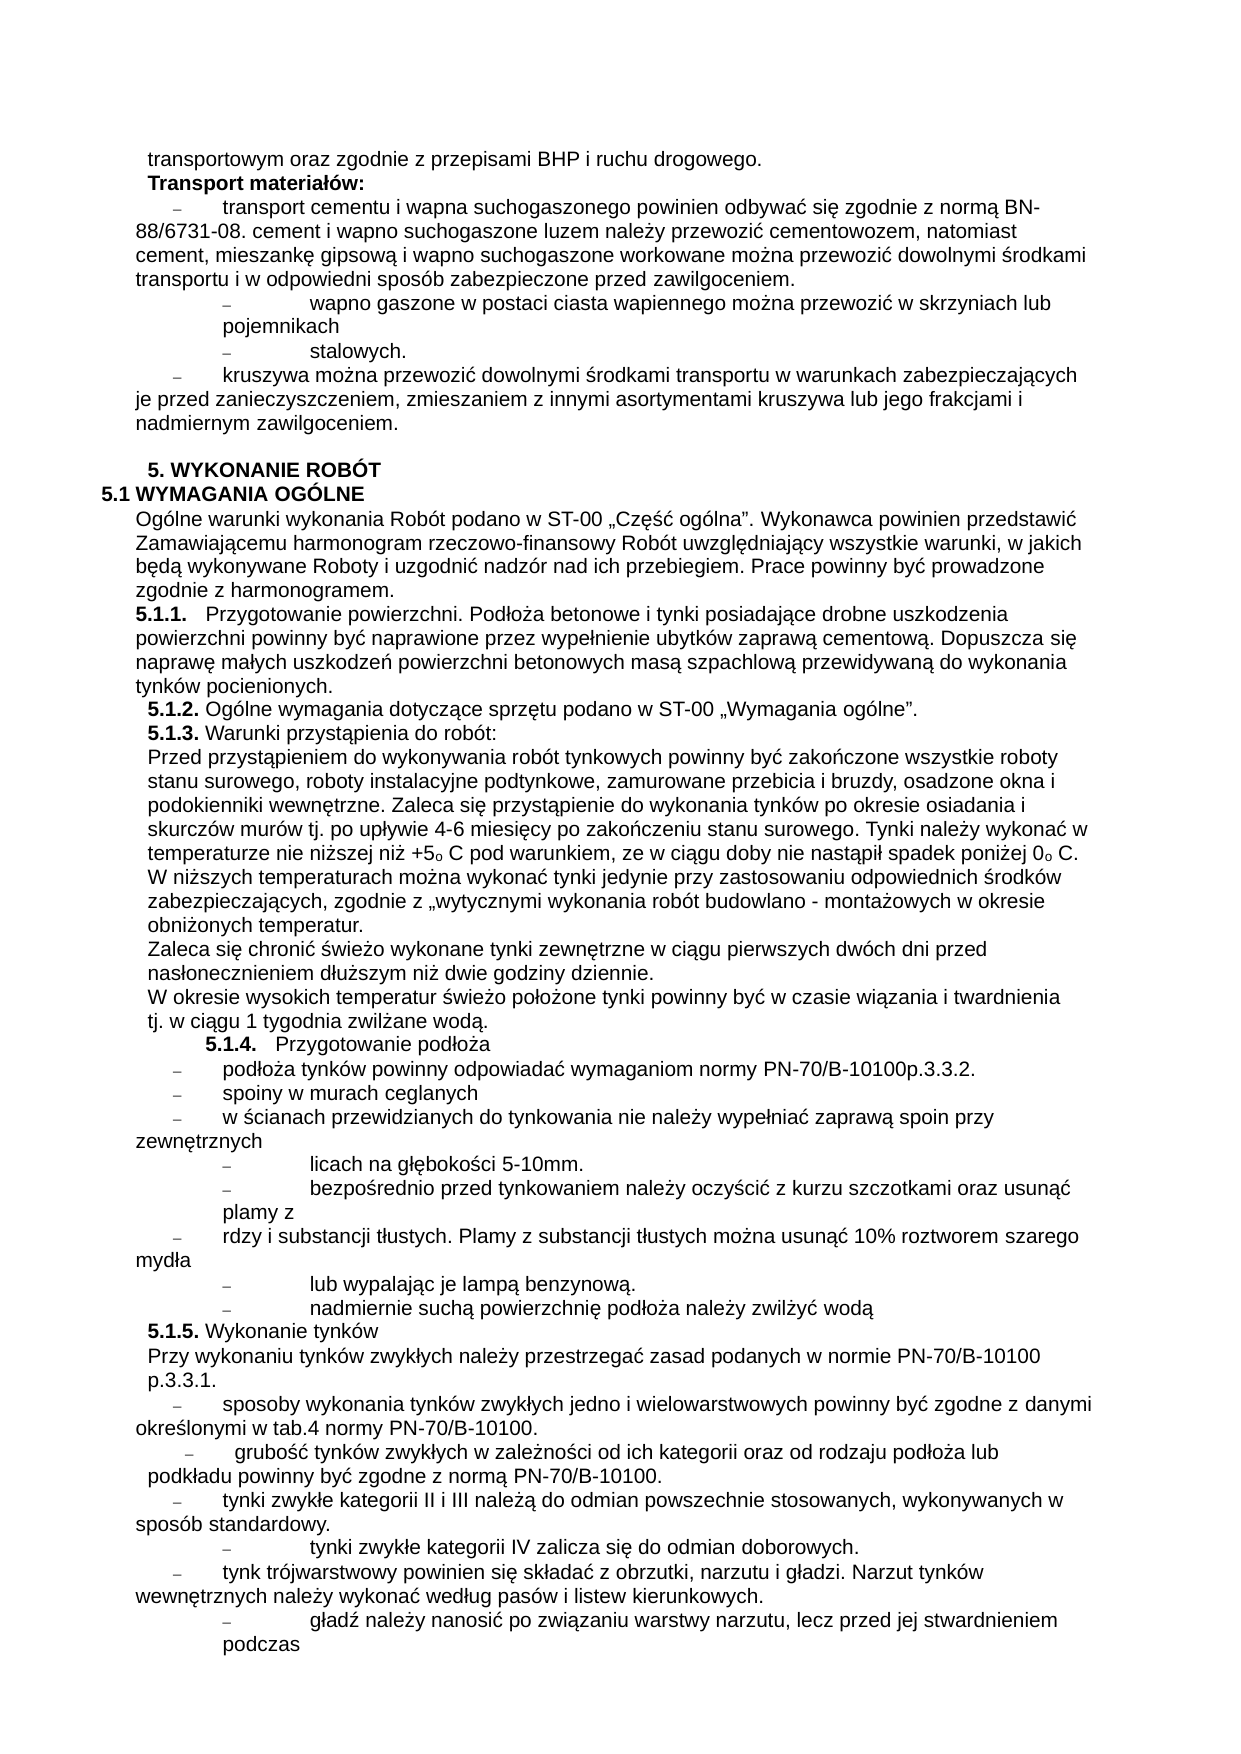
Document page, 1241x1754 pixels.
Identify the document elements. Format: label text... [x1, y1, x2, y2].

list nadmiernie suchą powierzchnię podłoża należy zwilżyć wodą [222, 1296, 1105, 1320]
list transport cementu i wapna suchogaszonego powinien odbywać się zgodnie z normą BN- 88/6731-08. cement i wapno suchogaszone luzem należy przewozić cementowozem, natomiast cement, mieszankę gipsową i wapno suchogaszone workowane można przewozić dowolnymi środkami transportu i w odpowiedni sposób zabezpieczone przed zawilgoceniem. [135, 195, 1093, 291]
list kruszywa można przewozić dowolnymi środkami transportu w warunkach zabezpieczających je przed zanieczyszczeniem, zmieszaniem z innymi asortymentami kruszywa lub jego frakcjami i nadmiernym zawilgoceniem. [135, 363, 1094, 435]
text Ogólne warunki wykonania Robót podano w ST-00 „Część ogólna”. Wykonawca powinien przedstawić Zamawiającemu harmonogram rzeczowo-finansowy Robót uwzględniający wszystkie warunki, w jakich będą wykonywane Roboty i uzgodnić nadzór nad ich przebiegiem. Prace powinny być prowadzone zgodnie z harmonogramem. [135, 506, 1091, 602]
list licach na głębokości 5-10mm. [222, 1152, 1105, 1176]
list Ogólne wymagania dotyczące sprzętu podano w ST-00 „Wymagania ogólne”. [147, 698, 1105, 721]
list lub wypalając je lampą benzynową. [222, 1272, 1105, 1296]
list bezpośrednio przed tynkowaniem należy oczyścić z kurzu szczotkami oraz usunąć plamy z [222, 1176, 1105, 1224]
list Warunki przystąpienia do robót: [147, 721, 1105, 745]
text Zaleca się chronić świeżo wykonane tynki zewnętrzne w ciągu pierwszych dwóch dni przed nasłonecznieniem dłuższym niż dwie godziny dziennie. [147, 937, 991, 985]
list stalowych. [222, 339, 1105, 363]
list Przygotowanie powierzchni. Podłoża betonowe i tynki posiadające drobne uszkodzenia powierzchni powinny być naprawione przez wypełnienie ubytków zaprawą cementową. Dopuszcza się naprawę małych uszkodzeń powierzchni betonowych masą szpachlową przewidywaną do wykonania tynków pocienionych. [135, 602, 1089, 698]
subtitle Transport materiałów: [147, 171, 1105, 195]
list gładź należy nanosić po związaniu warstwy narzutu, lecz przed jej stwardnieniem podczas [222, 1607, 1105, 1655]
list tynk trójwarstwowy powinien się składać z obrzutki, narzutu i gładzi. Narzut tynków wewnętrznych należy wykonać według pasów i listew kierunkowych. [135, 1559, 985, 1607]
list podłoża tynków powinny odpowiadać wymaganiom normy PN-70/B-10100p.3.3.2. [135, 1056, 1105, 1080]
text Przed przystąpieniem do wykonywania robót tynkowych powinny być zakończone wszystkie roboty stanu surowego, roboty instalacyjne podtynkowe, zamurowane przebicia i bruzdy, osadzone okna i podokienniki wewnętrzne. Zaleca się przystąpienie do wykonania tynków po okresie osiadania i skurczów murów tj. po upływie 4-6 miesięcy po zakończeniu stanu surowego. Tynki należy wykonać w temperaturze nie niższej niż +5o C pod warunkiem, ze w ciągu doby nie nastąpił spadek poniżej 0o C. W niższych temperaturach można wykonać tynki jedynie przy zastosowaniu odpowiednich środków zabezpieczających, zgodnie z „wytycznymi wykonania robót budowlano - montażowych w okresie obniżonych temperatur. [147, 745, 1094, 937]
list tynki zwykłe kategorii IV zalicza się do odmian doborowych. [222, 1536, 1105, 1559]
list spoiny w murach ceglanych [135, 1081, 1105, 1104]
list Wykonanie tynków [147, 1320, 1105, 1344]
list grubość tynków zwykłych w zależności od ich kategorii oraz od rodzaju podłoża lub podkładu powinny być zgodne z normą PN-70/B-10100. [147, 1440, 1079, 1488]
list wapno gaszone w postaci ciasta wapiennego można przewozić w skrzyniach lub pojemnikach [222, 291, 1105, 339]
list WYKONANIE ROBÓT [147, 458, 1105, 482]
text W okresie wysokich temperatur świeżo położone tynki powinny być w czasie wiązania i twardnienia tj. w ciągu 1 tygodnia zwilżane wodą. [147, 985, 1064, 1033]
text transportowym oraz zgodnie z przepisami BHP i ruchu drogowego. [147, 147, 1105, 171]
list tynki zwykłe kategorii II i III należą do odmian powszechnie stosowanych, wykonywanych w sposób standardowy. [135, 1488, 1065, 1536]
list sposoby wykonania tynków zwykłych jedno i wielowarstwowych powinny być zgodne z danymi określonymi w tab.4 normy PN-70/B-10100. [135, 1392, 1093, 1440]
list Przygotowanie podłoża [205, 1033, 1105, 1056]
list rdzy i substancji tłustych. Plamy z substancji tłustych można usunąć 10% roztworem szarego mydła [135, 1224, 1080, 1272]
list w ścianach przewidzianych do tynkowania nie należy wypełniać zaprawą spoin przy zewnętrznych [135, 1104, 996, 1152]
list WYMAGANIA OGÓLNE [101, 482, 1105, 506]
text Przy wykonaniu tynków zwykłych należy przestrzegać zasad podanych w normie PN-70/B-10100 p.3.3.1. [147, 1344, 1105, 1392]
